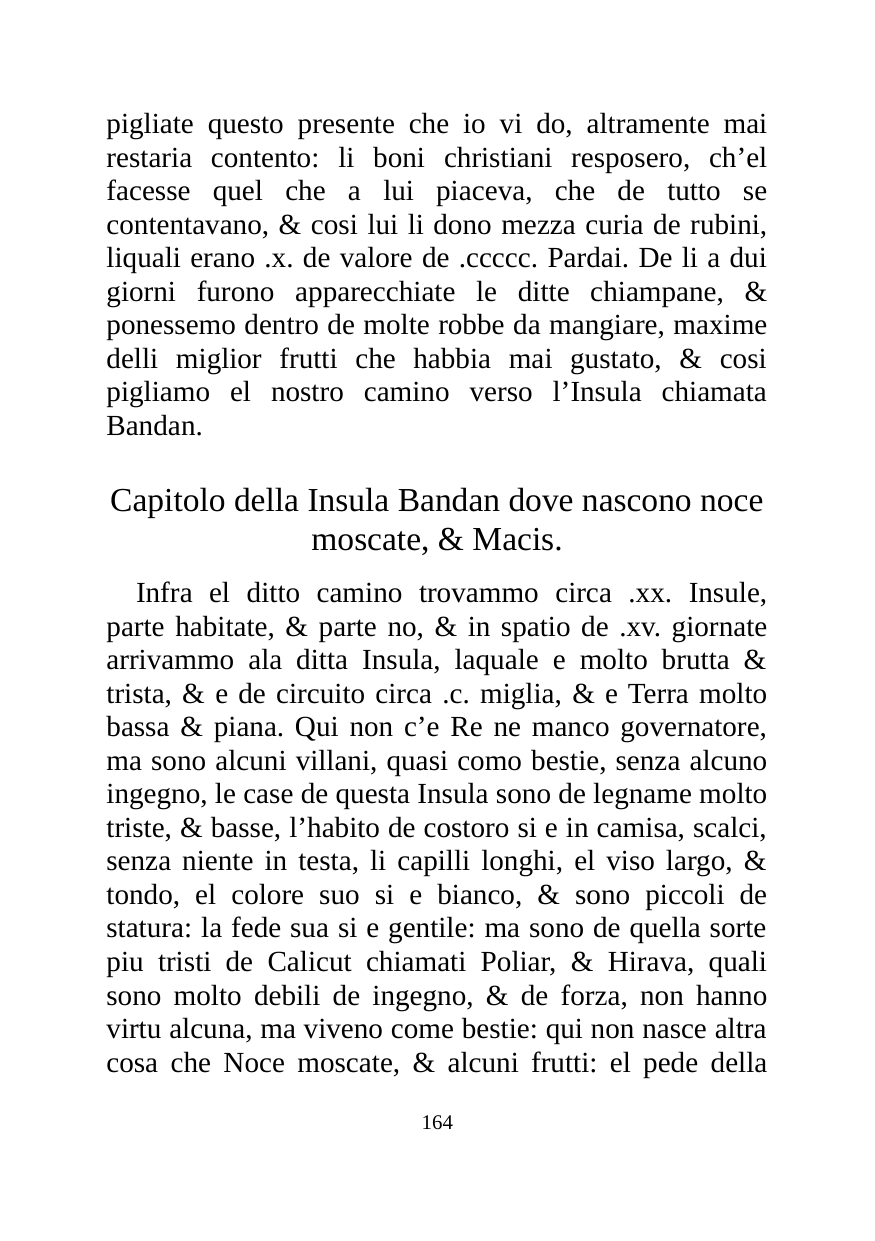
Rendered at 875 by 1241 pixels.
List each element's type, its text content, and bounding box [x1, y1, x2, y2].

text pigliate questo presente che io vi do, altramente mai restaria contento: li boni christiani resposero, ch’el facesse quel che a lui piaceva, che de tutto se contentavano, & cosi lui li dono mezza curia de rubini, liquali erano .x. de valore de .ccccc. Pardai. De li a dui giorni furono apparecchiate le ditte chiampane, & ponessemo dentro de molte robbe da mangiare, maxime delli miglior frutti che habbia mai gustato, & cosi pigliamo el nostro camino verso l’Insula chiamata Bandan. [106, 106, 768, 442]
text Infra el ditto camino trovammo circa .xx. Insule, parte habitate, & parte no, & in spatio de .xv. giornate arrivammo ala ditta Insula, laquale e molto brutta & trista, & e de circuito circa .c. miglia, & e Terra molto bassa & piana. Qui non c’e Re ne manco governatore, ma sono alcuni villani, quasi como bestie, senza alcuno ingegno, le case de questa Insula sono de legname molto triste, & basse, l’habito de costoro si e in camisa, scalci, senza niente in testa, li capilli longhi, el viso largo, & tondo, el colore suo si e bianco, & sono piccoli de statura: la fede sua si e gentile: ma sono de quella sorte piu tristi de Calicut chiamati Poliar, & Hirava, quali sono molto debili de ingegno, & de forza, non hanno virtu alcuna, ma viveno come bestie: qui non nasce altra cosa che Noce moscate, & alcuni frutti: el pede della [106, 575, 768, 1078]
subtitle Capitolo della Insula Bandan dove nascono noce moscate, & Macis. [106, 480, 768, 557]
